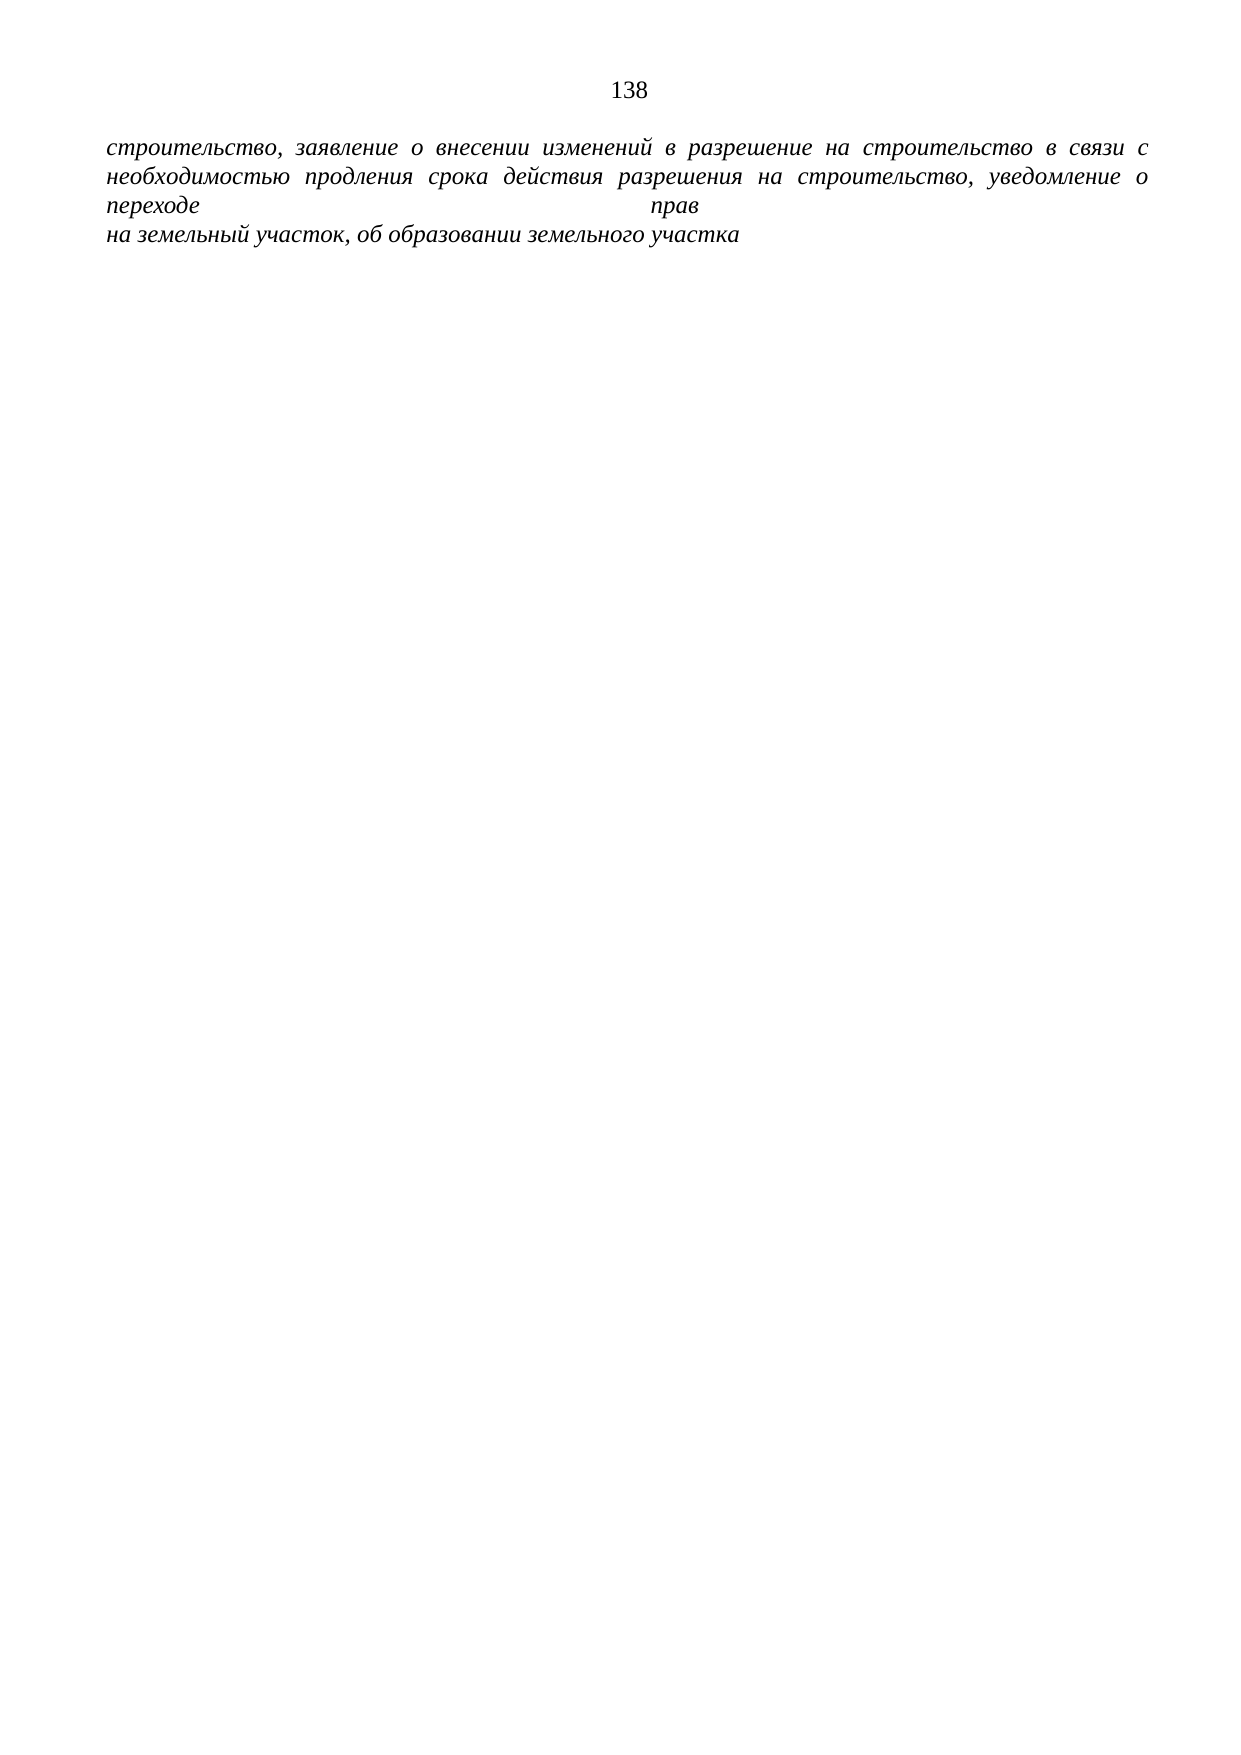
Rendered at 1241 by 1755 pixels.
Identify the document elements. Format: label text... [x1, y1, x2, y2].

text строительство, заявление о внесении изменений в разрешение на строительство в связи с необходимостью продления срока действия разрешения на строительство, уведомление о переходе прав на земельный участок, об образовании земельного участка [106, 132, 1152, 247]
